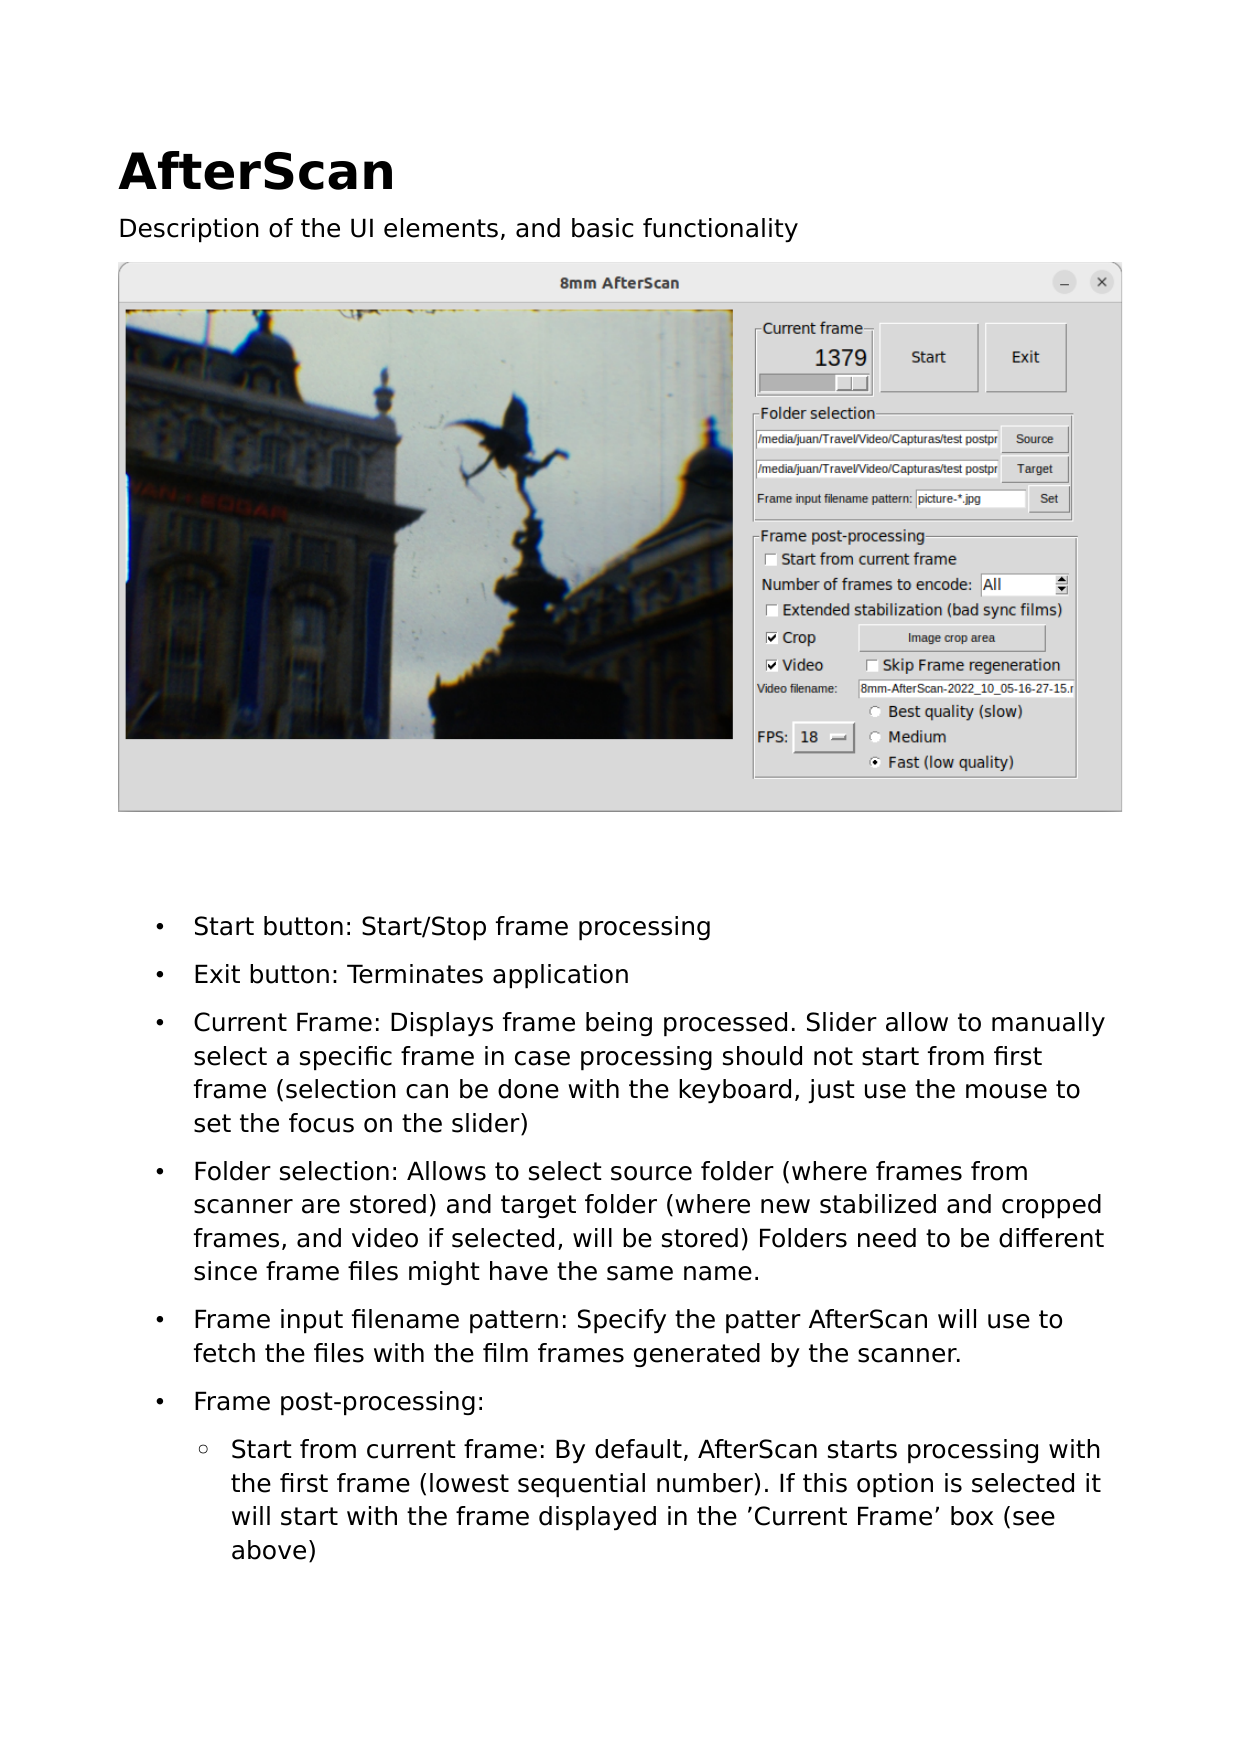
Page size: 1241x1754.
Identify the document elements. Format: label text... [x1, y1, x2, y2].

subtitle AfterScan [118, 143, 1122, 201]
list Folder selection: Allows to select source folder (where frames from scanner are stored) and target folder (where new stabilized and cropped frames, and video if selected, will be stored) Folders need to be different since frame files might have the same name. [156, 1157, 1122, 1287]
list Frame input filename pattern: Specify the patter AfterScan will use to fetch the files with the film frames generated by the scanner. [156, 1306, 1122, 1368]
list Start from current frame: By default, AfterScan starts processing with the first frame (lowest sequential number). If this option is selected it will start with the frame displayed in the ’Current Frame’ box (see above) [193, 1435, 1122, 1565]
list Frame post-processing: [156, 1387, 1122, 1416]
list Exit button: Terminates application [156, 960, 1122, 989]
text Description of the UI elements, and basic functionality [118, 214, 1122, 243]
list Start button: Start/Stop frame processing [156, 912, 1122, 941]
picture [118, 262, 1123, 812]
list Current Frame: Displays frame being processed. Slider allow to manually select a specific frame in case processing should not start from first frame (selection can be done with the keyboard, just use the mouse to set the focus on the slider) [156, 1008, 1122, 1138]
